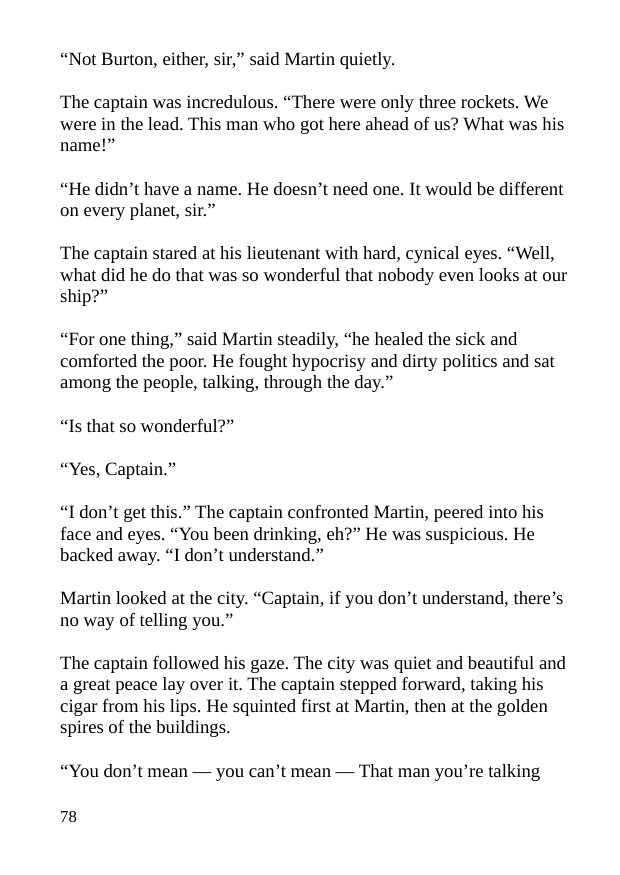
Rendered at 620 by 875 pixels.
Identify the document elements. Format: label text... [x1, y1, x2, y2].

text “Not Burton, either, sir,” said Martin quietly. The captain was incredulous. “There were only three rockets. We were in the lead. This man who got here ahead of us? What was his name!” “He didn’t have a name. He doesn’t need one. It would be different on every planet, sir.” The captain stared at his lieutenant with hard, cynical eyes. “Well, what did he do that was so wonderful that nobody even looks at our ship?” “For one thing,” said Martin steadily, “he healed the sick and comforted the poor. He fought hypocrisy and dirty politics and sat among the people, talking, through the day.” “Is that so wonderful?” “Yes, Captain.” “I don’t get this.” The captain confronted Martin, peered into his face and eyes. “You been drinking, eh?” He was suspicious. He backed away. “I don’t understand.” Martin looked at the city. “Captain, if you don’t understand, there’s no way of telling you.” The captain followed his gaze. The city was quiet and beautiful and a great peace lay over it. The captain stepped forward, taking his cigar from his lips. He squinted first at Martin, then at the golden spires of the buildings. “You don’t mean — you can’t mean — That man you’re talking [60, 48, 571, 781]
